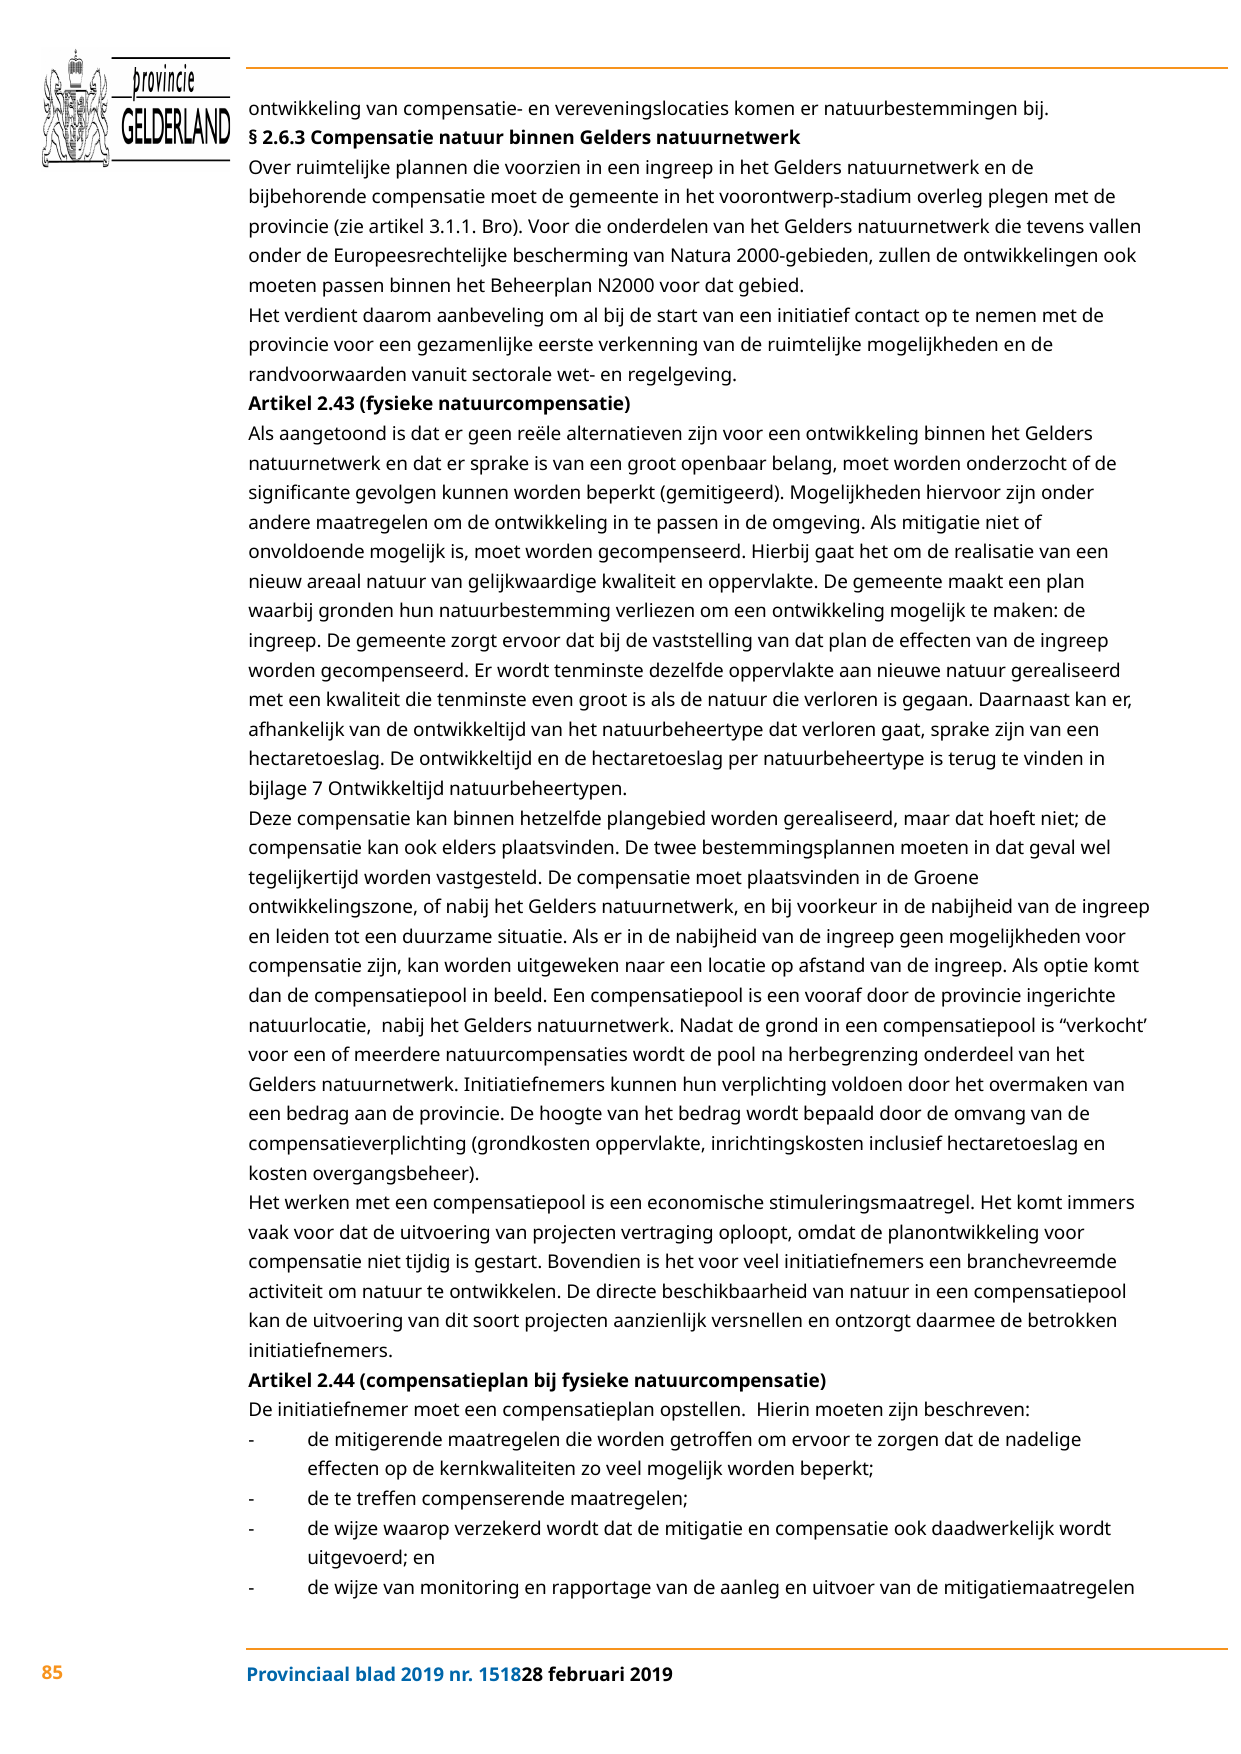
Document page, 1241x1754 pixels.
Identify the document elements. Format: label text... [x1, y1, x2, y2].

text Het werken met een compensatiepool is een economische stimuleringsmaatregel. Het komt immers vaak voor dat de uitvoering van projecten vertraging oploopt, omdat de planontwikkeling voor compensatie niet tijdig is gestart. Bovendien is het voor veel initiatiefnemers een branchevreemde activiteit om natuur te ontwikkelen. De directe beschikbaarheid van natuur in een compensatiepool kan de uitvoering van dit soort projecten aanzienlijk versnellen en ontzorgt daarmee de betrokken initiatiefnemers. [248, 1189, 1152, 1363]
picture [41, 47, 231, 172]
list de mitigerende maatregelen die worden getroffen om ervoor te zorgen dat de nadelige effecten op de kernkwaliteiten zo veel mogelijk worden beperkt; [248, 1426, 1152, 1481]
list de wijze waarop verzekerd wordt dat de mitigatie en compensatie ook daadwerkelijk wordt uitgevoerd; en [248, 1515, 1152, 1570]
text ontwikkeling van compensatie- en vereveningslocaties komen er natuurbestemmingen bij. [248, 95, 1152, 121]
text Deze compensatie kan binnen hetzelfde plangebied worden gerealiseerd, maar dat hoeft niet; de compensatie kan ook elders plaatsvinden. De twee bestemmingsplannen moeten in dat geval wel tegelijkertijd worden vastgesteld. De compensatie moet plaatsvinden in de Groene ontwikkelingszone, of nabij het Gelders natuurnetwerk, en bij voorkeur in de nabijheid van de ingreep en leiden tot een duurzame situatie. Als er in de nabijheid van de ingreep geen mogelijkheden voor compensatie zijn, kan worden uitgeweken naar een locatie op afstand van de ingreep. Als optie komt dan de compensatiepool in beeld. Een compensatiepool is een vooraf door de provincie ingerichte natuurlocatie, nabij het Gelders natuurnetwerk. Nadat de grond in een compensatiepool is “verkocht’ voor een of meerdere natuurcompensaties wordt de pool na herbegrenzing onderdeel van het Gelders natuurnetwerk. Initiatiefnemers kunnen hun verplichting voldoen door het overmaken van een bedrag aan de provincie. De hoogte van het bedrag wordt bepaald door de omvang van de compensatieverplichting (grondkosten oppervlakte, inrichtingskosten inclusief hectaretoeslag en kosten overgangsbeheer). [248, 805, 1152, 1186]
text § 2.6.3 Compensatie natuur binnen Gelders natuurnetwerk [248, 124, 1152, 150]
text Over ruimtelijke plannen die voorzien in een ingreep in het Gelders natuurnetwerk en de bijbehorende compensatie moet de gemeente in het voorontwerp-stadium overleg plegen met de provincie (zie artikel 3.1.1. Bro). Voor die onderdelen van het Gelders natuurnetwerk die tevens vallen onder de Europeesrechtelijke bescherming van Natura 2000-gebieden, zullen de ontwikkelingen ook moeten passen binnen het Beheerplan N2000 voor dat gebied. [248, 154, 1152, 298]
text De initiatiefnemer moet een compensatieplan opstellen. Hierin moeten zijn beschreven: [248, 1396, 1152, 1422]
list de te treffen compenserende maatregelen; [248, 1485, 1152, 1511]
text Artikel 2.44 (compensatieplan bij fysieke natuurcompensatie) [248, 1367, 1152, 1393]
text Artikel 2.43 (fysieke natuurcompensatie) [248, 391, 1152, 416]
text Als aangetoond is dat er geen reële alternatieven zijn voor een ontwikkeling binnen het Gelders natuurnetwerk en dat er sprake is van een groot openbaar belang, moet worden onderzocht of de significante gevolgen kunnen worden beperkt (gemitigeerd). Mogelijkheden hiervoor zijn onder andere maatregelen om de ontwikkeling in te passen in de omgeving. Als mitigatie niet of onvoldoende mogelijk is, moet worden gecompenseerd. Hierbij gaat het om de realisatie van een nieuw areaal natuur van gelijkwaardige kwaliteit en oppervlakte. De gemeente maakt een plan waarbij gronden hun natuurbestemming verliezen om een ontwikkeling mogelijk te maken: de ingreep. De gemeente zorgt ervoor dat bij de vaststelling van dat plan de effecten van de ingreep worden gecompenseerd. Er wordt tenminste dezelfde oppervlakte aan nieuwe natuur gerealiseerd met een kwaliteit die tenminste even groot is als de natuur die verloren is gegaan. Daarnaast kan er, afhankelijk van de ontwikkeltijd van het natuurbeheertype dat verloren gaat, sprake zijn van een hectaretoeslag. De ontwikkeltijd en de hectaretoeslag per natuurbeheertype is terug te vinden in bijlage 7 Ontwikkeltijd natuurbeheertypen. [248, 420, 1152, 801]
list de wijze van monitoring en rapportage van de aanleg en uitvoer van de mitigatiemaatregelen [248, 1574, 1152, 1600]
text Het verdient daarom aanbeveling om al bij de start van een initiatief contact op te nemen met de provincie voor een gezamenlijke eerste verkenning van de ruimtelijke mogelijkheden en de randvoorwaarden vanuit sectorale wet- en regelgeving. [248, 302, 1152, 387]
